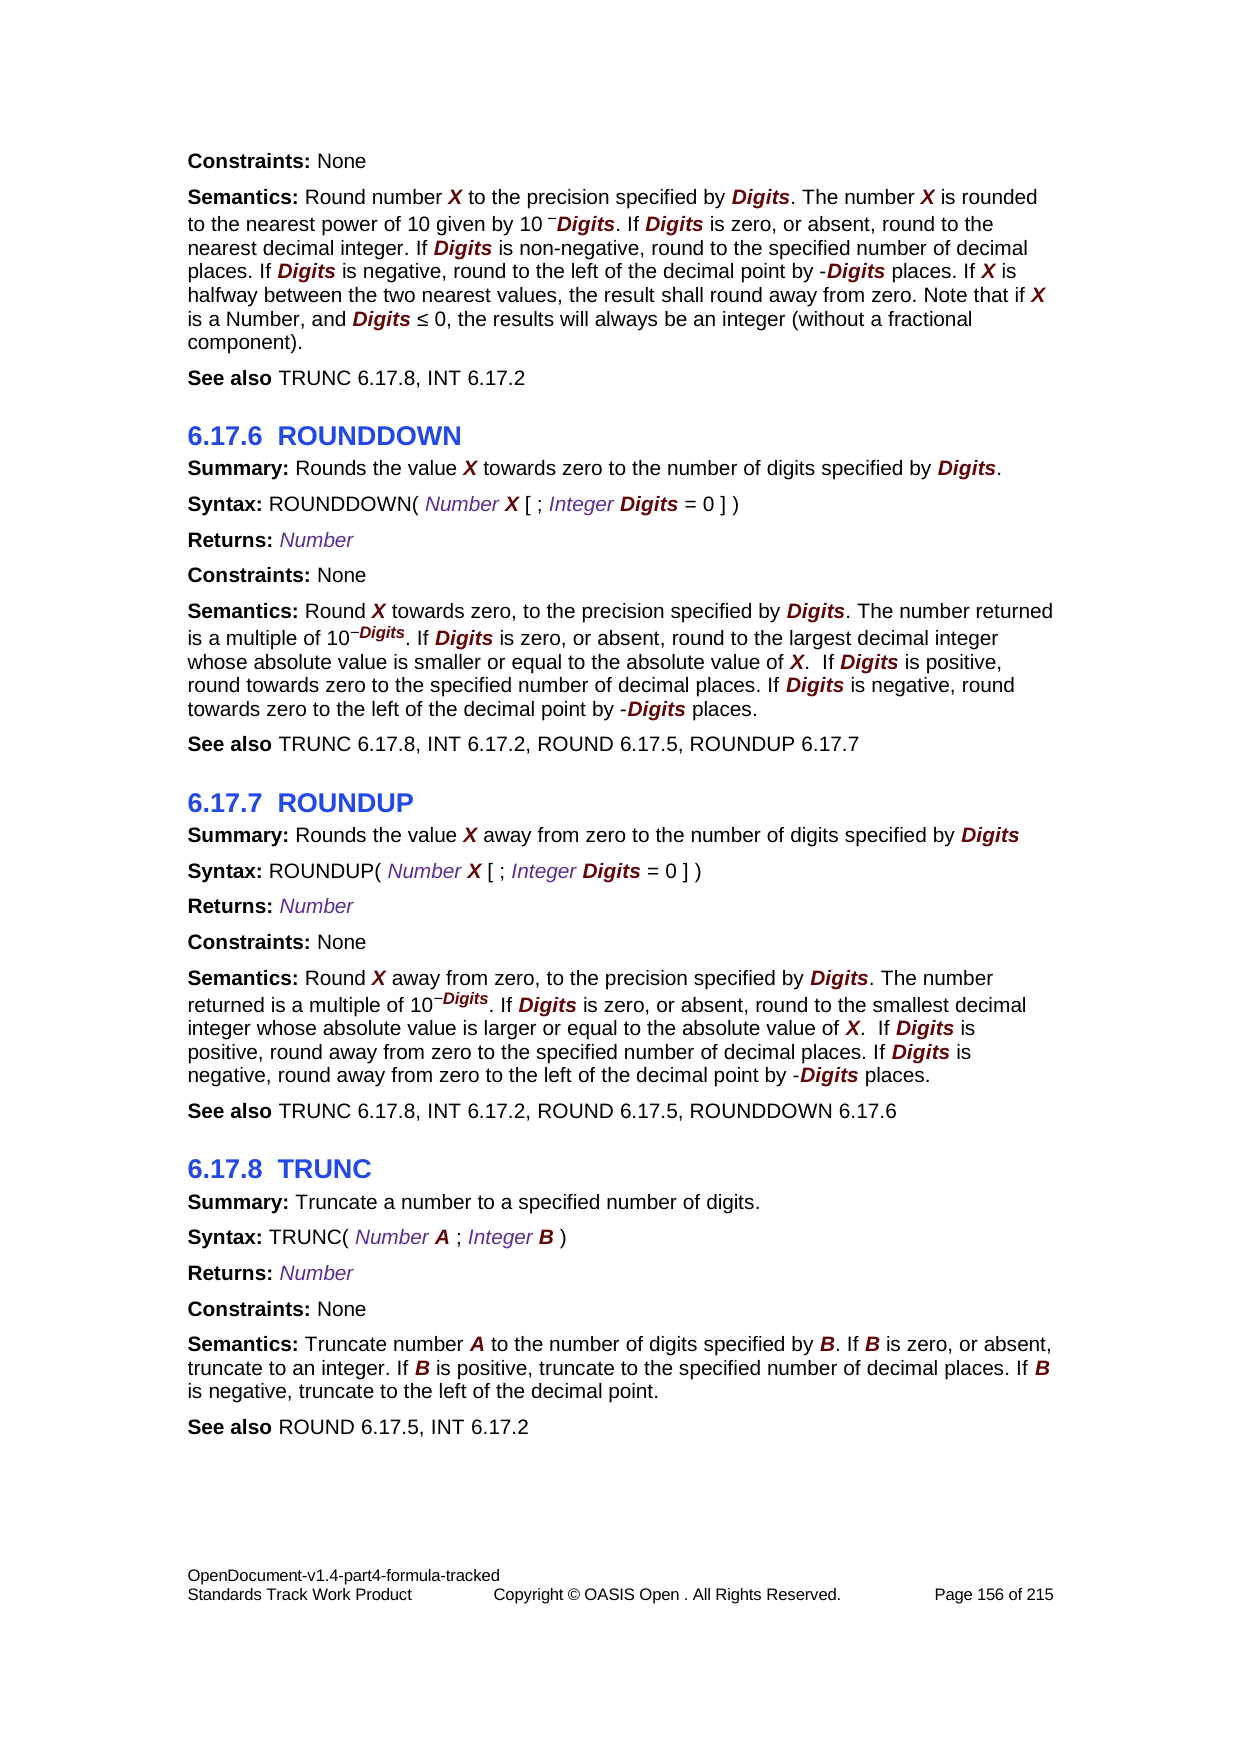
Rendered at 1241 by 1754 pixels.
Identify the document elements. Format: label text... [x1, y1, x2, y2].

text Syntax: TRUNC( Number A ; Integer B ) [187, 1226, 1053, 1249]
subtitle ROUNDDOWN [187, 421, 1053, 451]
text Semantics: Truncate number A to the number of digits specified by B. If B is zero, or absent, truncate to an integer. If B is positive, truncate to the specified number of decimal places. If B is negative, truncate to the left of the decimal point. [187, 1333, 1053, 1403]
text Constraints: None [187, 150, 1053, 173]
text Returns: Number [187, 528, 1053, 552]
text Returns: Number [187, 895, 1053, 918]
text Semantics: Round number X to the precision specified by Digits. The number X is rounded to the nearest power of 10 given by 10 −Digits. If Digits is zero, or absent, round to the nearest decimal integer. If Digits is non-negative, round to the specified number of decimal places. If Digits is negative, round to the left of the decimal point by -Digits places. If X is halfway between the two nearest values, the result shall round away from zero. Note that if X is a Number, and Digits ≤ 0, the results will always be an integer (without a fractional component). [187, 186, 1053, 354]
subtitle ROUNDUP [187, 787, 1053, 817]
text Constraints: None [187, 564, 1053, 587]
text Constraints: None [187, 1297, 1053, 1321]
text Summary: Truncate a number to a specified number of digits. [187, 1190, 1053, 1214]
text See also TRUNC 6.17.8, INT 6.17.2, ROUND 6.17.5, ROUNDUP 6.17.7 [187, 733, 1053, 756]
subtitle TRUNC [187, 1154, 1053, 1184]
text Summary: Rounds the value X away from zero to the number of digits specified by Digits [187, 823, 1053, 847]
text See also TRUNC 6.17.8, INT 6.17.2 [187, 366, 1053, 390]
text See also TRUNC 6.17.8, INT 6.17.2, ROUND 6.17.5, ROUNDDOWN 6.17.6 [187, 1099, 1053, 1123]
text Semantics: Round X away from zero, to the precision specified by Digits. The number returned is a multiple of 10−Digits. If Digits is zero, or absent, round to the smallest decimal integer whose absolute value is larger or equal to the absolute value of X. If Digits is positive, round away from zero to the specified number of decimal places. If Digits is negative, round away from zero to the left of the decimal point by -Digits places. [187, 966, 1053, 1087]
text See also ROUND 6.17.5, INT 6.17.2 [187, 1415, 1053, 1439]
text Syntax: ROUNDDOWN( Number X [ ; Integer Digits = 0 ] ) [187, 492, 1053, 516]
text Summary: Rounds the value X towards zero to the number of digits specified by Digits. [187, 457, 1053, 480]
text Syntax: ROUNDUP( Number X [ ; Integer Digits = 0 ] ) [187, 859, 1053, 883]
text Constraints: None [187, 930, 1053, 954]
text Returns: Number [187, 1261, 1053, 1285]
text Semantics: Round X towards zero, to the precision specified by Digits. The number returned is a multiple of 10−Digits. If Digits is zero, or absent, round to the largest decimal integer whose absolute value is smaller or equal to the absolute value of X. If Digits is positive, round towards zero to the specified number of decimal places. If Digits is negative, round towards zero to the left of the decimal point by -Digits places. [187, 599, 1053, 721]
